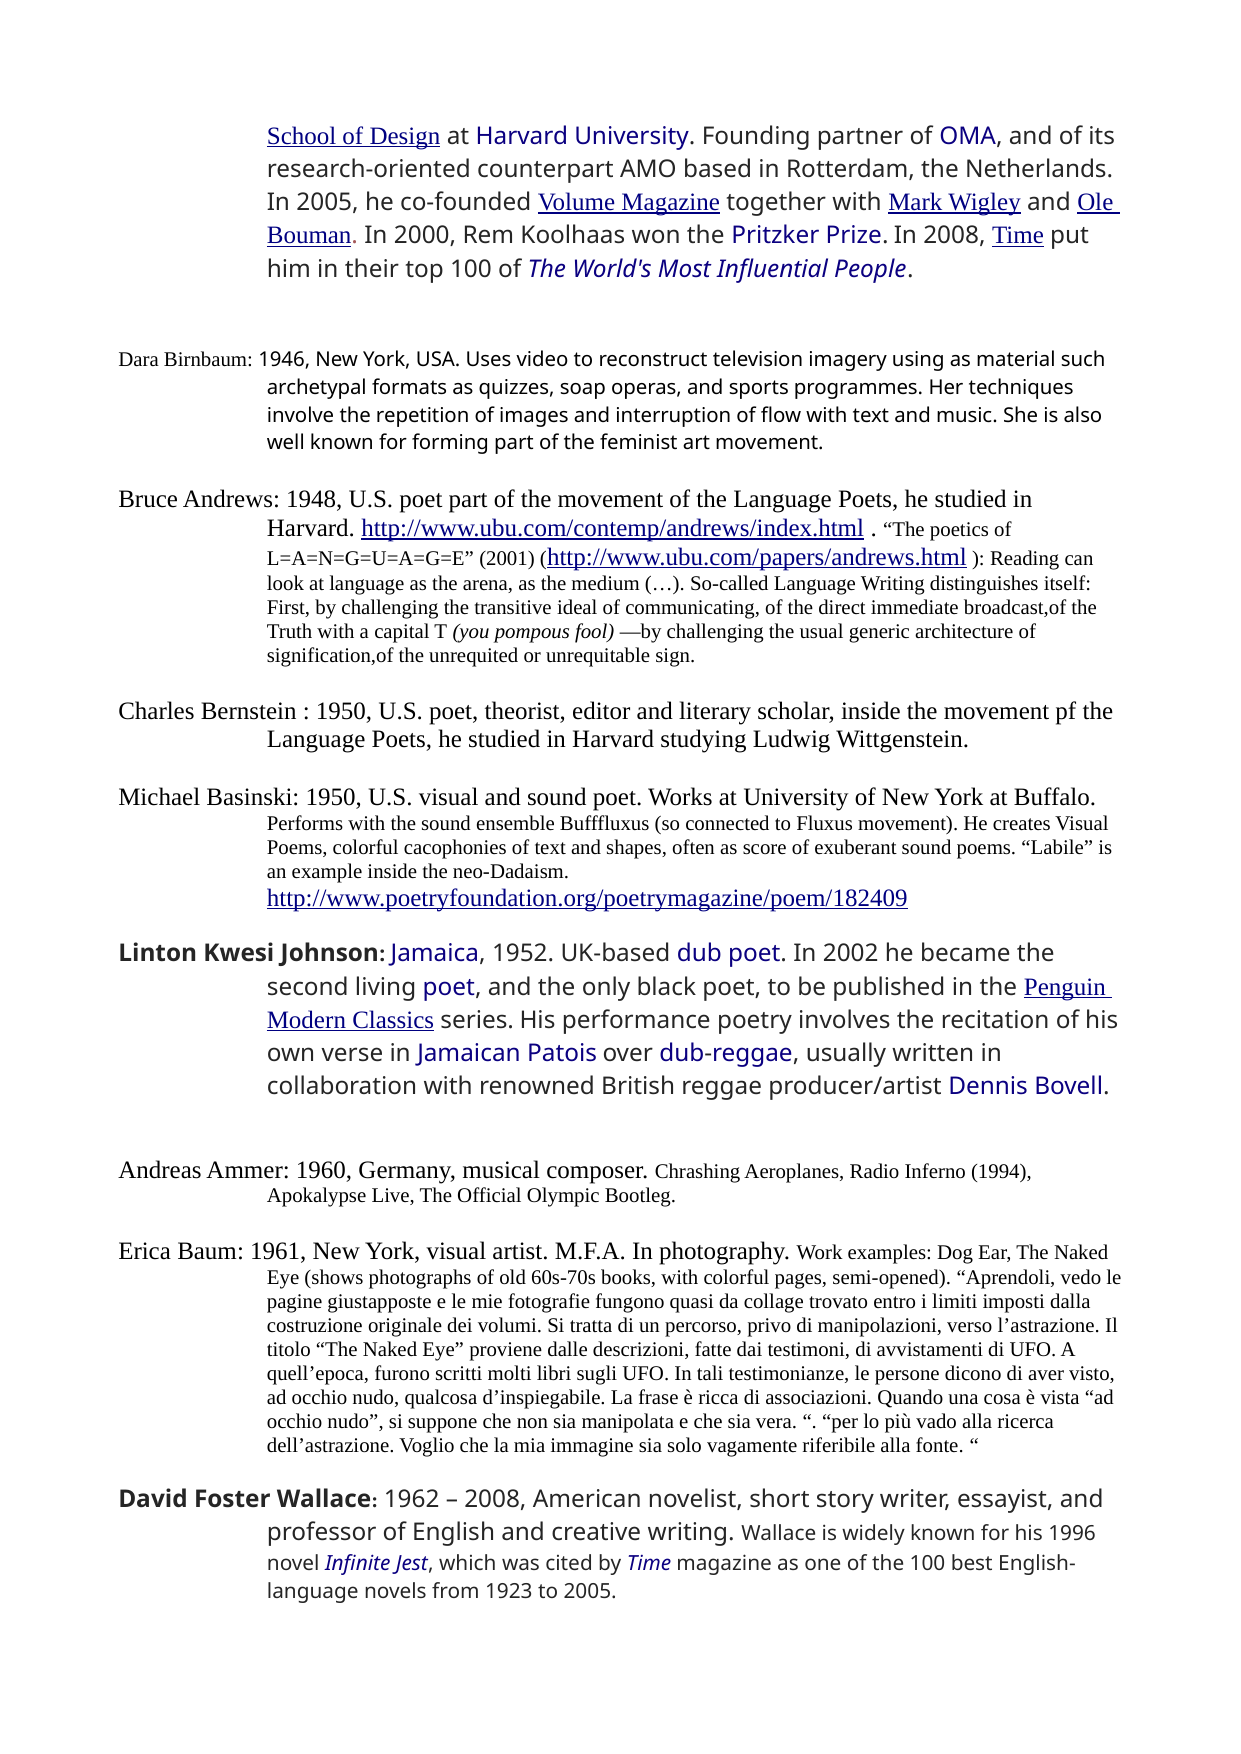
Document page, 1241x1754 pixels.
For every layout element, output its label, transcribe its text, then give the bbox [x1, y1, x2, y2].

text Erica Baum: 1961, New York, visual artist. M.F.A. In photography. Work examples: Dog Ear, The Naked Eye (shows photographs of old 60s-70s books, with colorful pages, semi-opened). “Aprendoli, vedo le pagine giustapposte e le mie fotografie fungono quasi da collage trovato entro i limiti imposti dalla costruzione originale dei volumi. Si tratta di un percorso, privo di manipolazioni, verso l’astrazione. Il titolo “The Naked Eye” proviene dalle descrizioni, fatte dai testimoni, di avvistamenti di UFO. A quell’epoca, furono scritti molti libri sugli UFO. In tali testimonianze, le persone dicono di aver visto, ad occhio nudo, qualcosa d’inspiegabile. La frase è ricca di associazioni. Quando una cosa è vista “ad occhio nudo”, si suppone che non sia manipolata e che sia vera. “. “per lo più vado alla ricerca dell’astrazione. Voglio che la mia immagine sia solo vagamente riferibile alla fonte. “ [118, 1236, 1122, 1457]
text Charles Bernstein : 1950, U.S. poet, theorist, editor and literary scholar, inside the movement pf the Language Poets, he studied in Harvard studying Ludwig Wittgenstein. [118, 696, 1122, 753]
text Andreas Ammer: 1960, Germany, musical composer. Chrashing Aeroplanes, Radio Inferno (1994), Apokalypse Live, The Official Olympic Bootleg. [118, 1155, 1122, 1207]
text Michael Basinski: 1950, U.S. visual and sound poet. Works at University of New York at Buffalo. Performs with the sound ensemble Bufffluxus (so connected to Fluxus movement). He creates Visual Poems, colorful cacophonies of text and shapes, often as score of exuberant sound poems. “Labile” is an example inside the neo-Dadaism. http://www.poetryfoundation.org/poetrymagazine/poem/182409 [118, 782, 1122, 912]
text Linton Kwesi Johnson: Jamaica, 1952. UK-based dub poet. In 2002 he became the second living poet, and the only black poet, to be published in the Penguin Modern Classics series. His performance poetry involves the recitation of his own verse in Jamaican Patois over dub-reggae, usually written in collaboration with renowned British reggae producer/artist Dennis Bovell. [118, 936, 1122, 1102]
text Dara Birnbaum: 1946, New York, USA. Uses video to reconstruct television imagery using as material such archetypal formats as quizzes, soap operas, and sports programmes. Her techniques involve the repetition of images and interruption of flow with text and music. She is also well known for forming part of the feminist art movement. [118, 345, 1122, 456]
text Bruce Andrews: 1948, U.S. poet part of the movement of the Language Poets, he studied in Harvard. http://www.ubu.com/contemp/andrews/index.html . “The poetics of L=A=N=G=U=A=G=E” (2001) (http://www.ubu.com/papers/andrews.html ): Reading can look at language as the arena, as the medium (…). So-called Language Writing distinguishes itself: First, by challenging the transitive ideal of communicating, of the direct immediate broadcast,of the Truth with a capital T (you pompous fool) —by challenging the usual generic architecture of signification,of the unrequited or unrequitable sign. [118, 484, 1122, 667]
text School of Design at Harvard University. Founding partner of OMA, and of its research-oriented counterpart AMO based in Rotterdam, the Netherlands. In 2005, he co-founded Volume Magazine together with Mark Wigley and Ole Bouman. In 2000, Rem Koolhaas won the Pritzker Prize. In 2008, Time put him in their top 100 of The World's Most Influential People. [118, 118, 1122, 284]
text David Foster Wallace: 1962 – 2008, American novelist, short story writer, essayist, and professor of English and creative writing. Wallace is widely known for his 1996 novel Infinite Jest, which was cited by Time magazine as one of the 100 best English-language novels from 1923 to 2005. [118, 1482, 1122, 1605]
